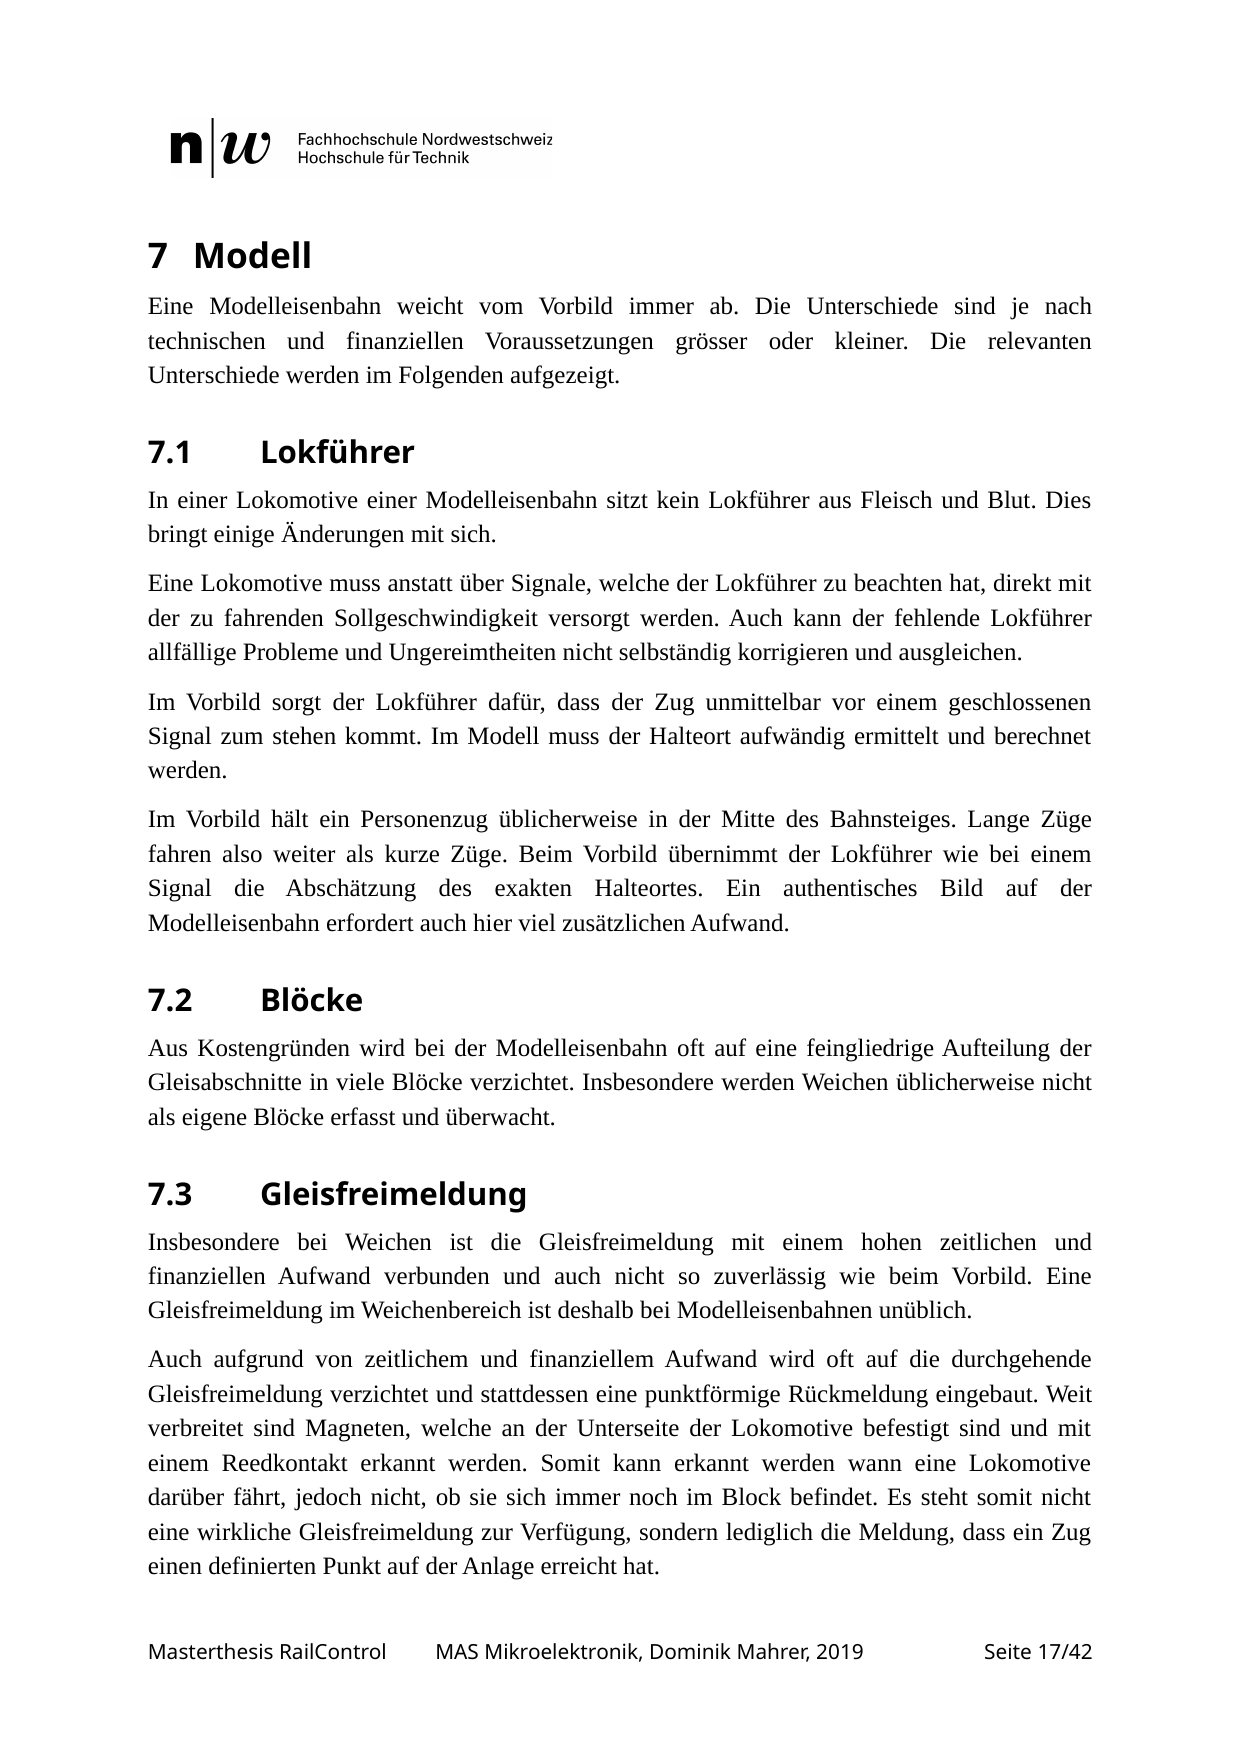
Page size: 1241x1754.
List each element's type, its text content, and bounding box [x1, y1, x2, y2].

subtitle Modell [148, 231, 1093, 279]
text Aus Kostengründen wird bei der Modelleisenbahn oft auf eine feingliedrige Aufteilung der Gleisabschnitte in viele Blöcke verzichtet. Insbesondere werden Weichen üblicherweise nicht als eigene Blöcke erfasst und überwacht. [148, 1033, 1093, 1131]
text In einer Lokomotive einer Modelleisenbahn sitzt kein Lokführer aus Fleisch und Blut. Dies bringt einige Änderungen mit sich. [148, 485, 1093, 548]
text Eine Modelleisenbahn weicht vom Vorbild immer ab. Die Unterschiede sind je nach technischen und finanziellen Voraussetzungen grösser oder kleiner. Die relevanten Unterschiede werden im Folgenden aufgezeigt. [148, 291, 1093, 389]
subtitle Lokführer [148, 430, 1093, 472]
text Auch aufgrund von zeitlichem und finanziellem Aufwand wird oft auf die durchgehende Gleisfreimeldung verzichtet und stattdessen eine punktförmige Rückmeldung eingebaut. Weit verbreitet sind Magneten, welche an der Unterseite der Lokomotive befestigt sind und mit einem Reedkontakt erkannt werden. Somit kann erkannt werden wann eine Lokomotive darüber fährt, jedoch nicht, ob sie sich immer noch im Block befindet. Es steht somit nicht eine wirkliche Gleisfreimeldung zur Verfügung, sondern lediglich die Meldung, dass ein Zug einen definierten Punkt auf der Anlage erreicht hat. [148, 1344, 1093, 1580]
text Im Vorbild hält ein Personenzug üblicherweise in der Mitte des Bahnsteiges. Lange Züge fahren also weiter als kurze Züge. Beim Vorbild übernimmt der Lokführer wie bei einem Signal die Abschätzung des exakten Halteortes. Ein authentisches Bild auf der Modelleisenbahn erfordert auch hier viel zusätzlichen Aufwand. [148, 804, 1093, 937]
text Insbesondere bei Weichen ist die Gleisfreimeldung mit einem hohen zeitlichen und finanziellen Aufwand verbunden und auch nicht so zuverlässig wie beim Vorbild. Eine Gleisfreimeldung im Weichenbereich ist deshalb bei Modelleisenbahnen unüblich. [148, 1227, 1093, 1324]
subtitle Blöcke [148, 978, 1093, 1020]
picture [170, 118, 553, 178]
subtitle Gleisfreimeldung [148, 1172, 1093, 1214]
text Im Vorbild sorgt der Lokführer dafür, dass der Zug unmittelbar vor einem geschlossenen Signal zum stehen kommt. Im Modell muss der Halteort aufwändig ermittelt und berechnet werden. [148, 687, 1093, 784]
text Eine Lokomotive muss anstatt über Signale, welche der Lokführer zu beachten hat, direkt mit der zu fahrenden Sollgeschwindigkeit versorgt werden. Auch kann der fehlende Lokführer allfällige Probleme und Ungereimtheiten nicht selbständig korrigieren und ausgleichen. [148, 568, 1093, 666]
